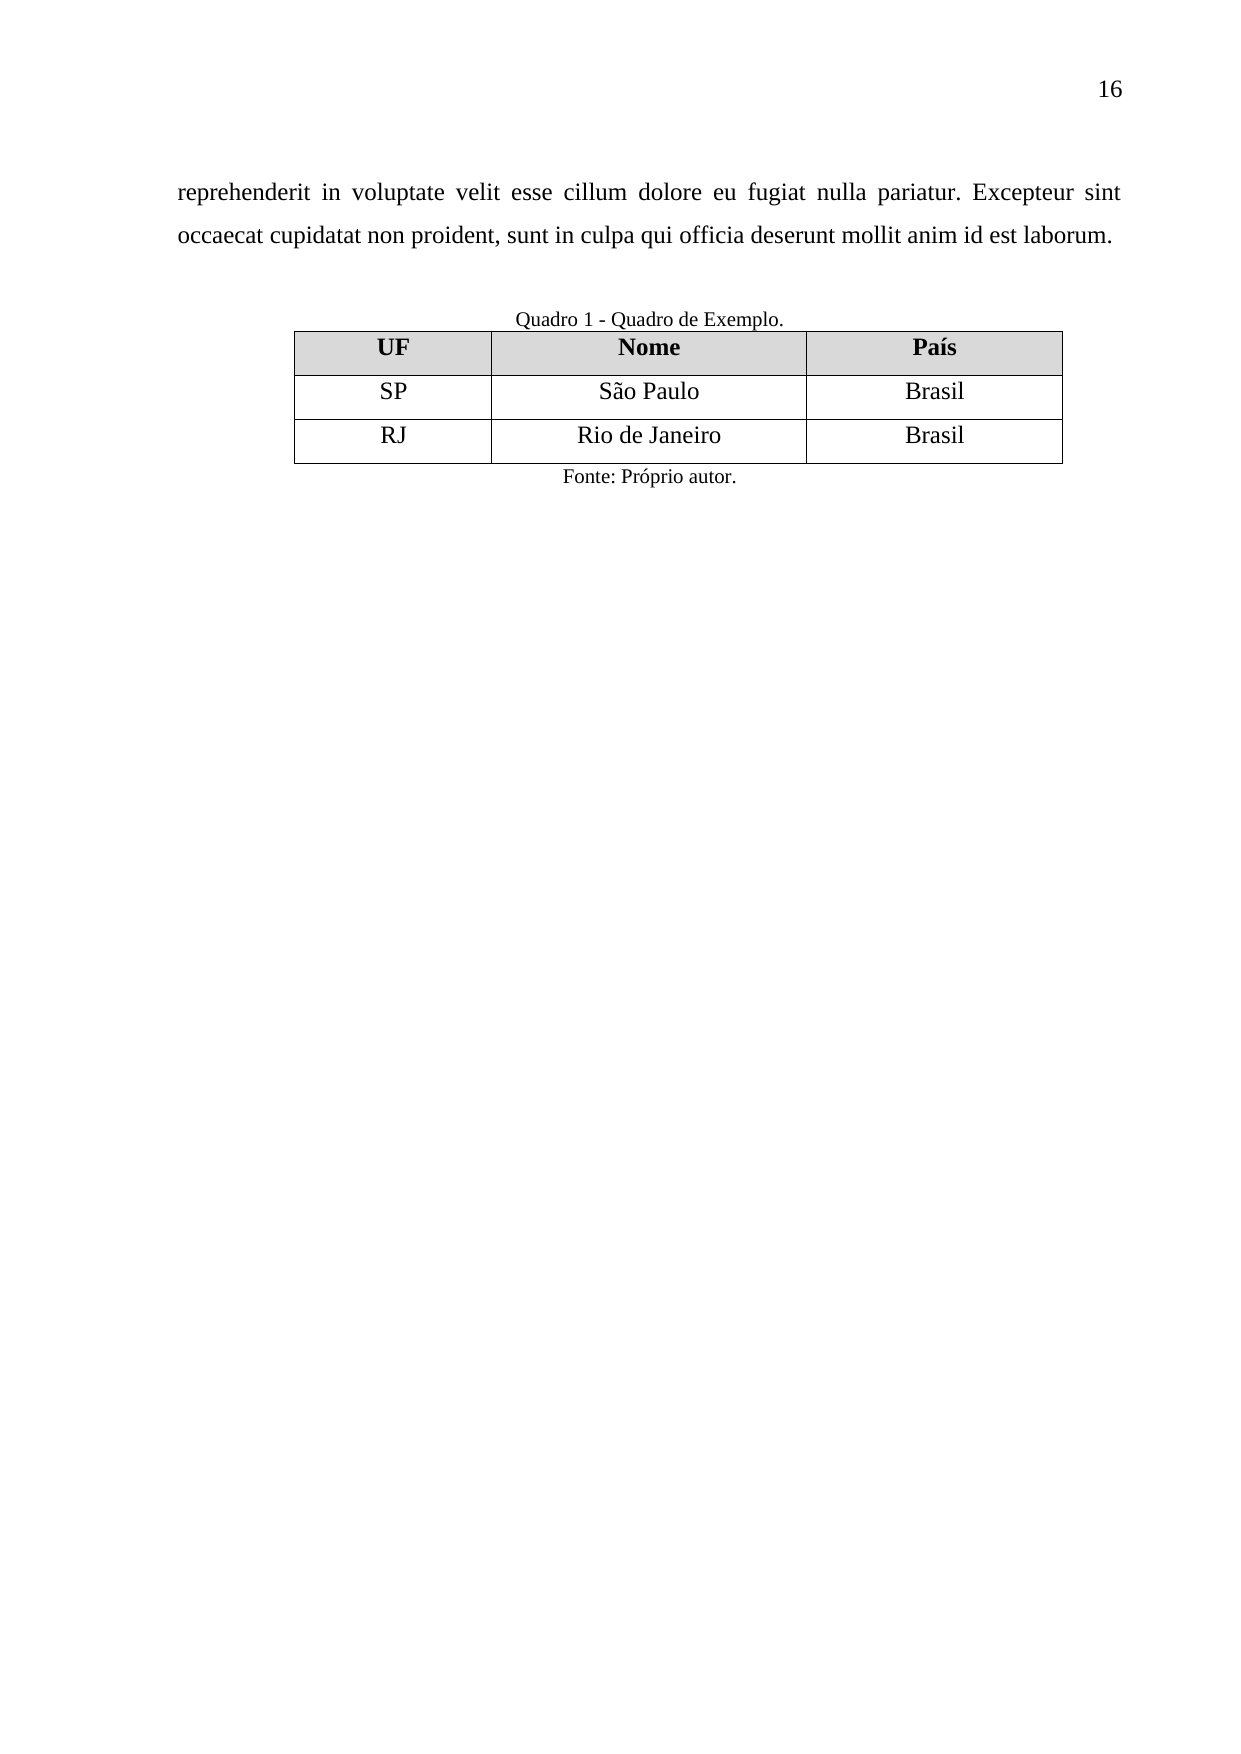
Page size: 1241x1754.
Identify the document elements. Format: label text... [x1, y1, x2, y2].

table_cell São Paulo [492, 376, 806, 419]
text Fonte: Próprio autor. [177, 464, 1122, 488]
table_cell Brasil [807, 420, 1062, 463]
table_header UF [295, 332, 491, 375]
text reprehenderit in voluptate velit esse cillum dolore eu fugiat nulla pariatur. Excepteur sint occaecat cupidatat non proident, sunt in culpa qui officia deserunt mollit anim id est laborum. [177, 177, 1122, 249]
table_cell Rio de Janeiro [492, 420, 806, 463]
table_header Nome [492, 332, 806, 375]
table_cell Brasil [807, 376, 1062, 419]
table_header País [807, 332, 1062, 375]
table_cell RJ [295, 420, 491, 463]
text Quadro 1 - Quadro de Exemplo. [177, 307, 1122, 331]
table_cell SP [295, 376, 491, 419]
